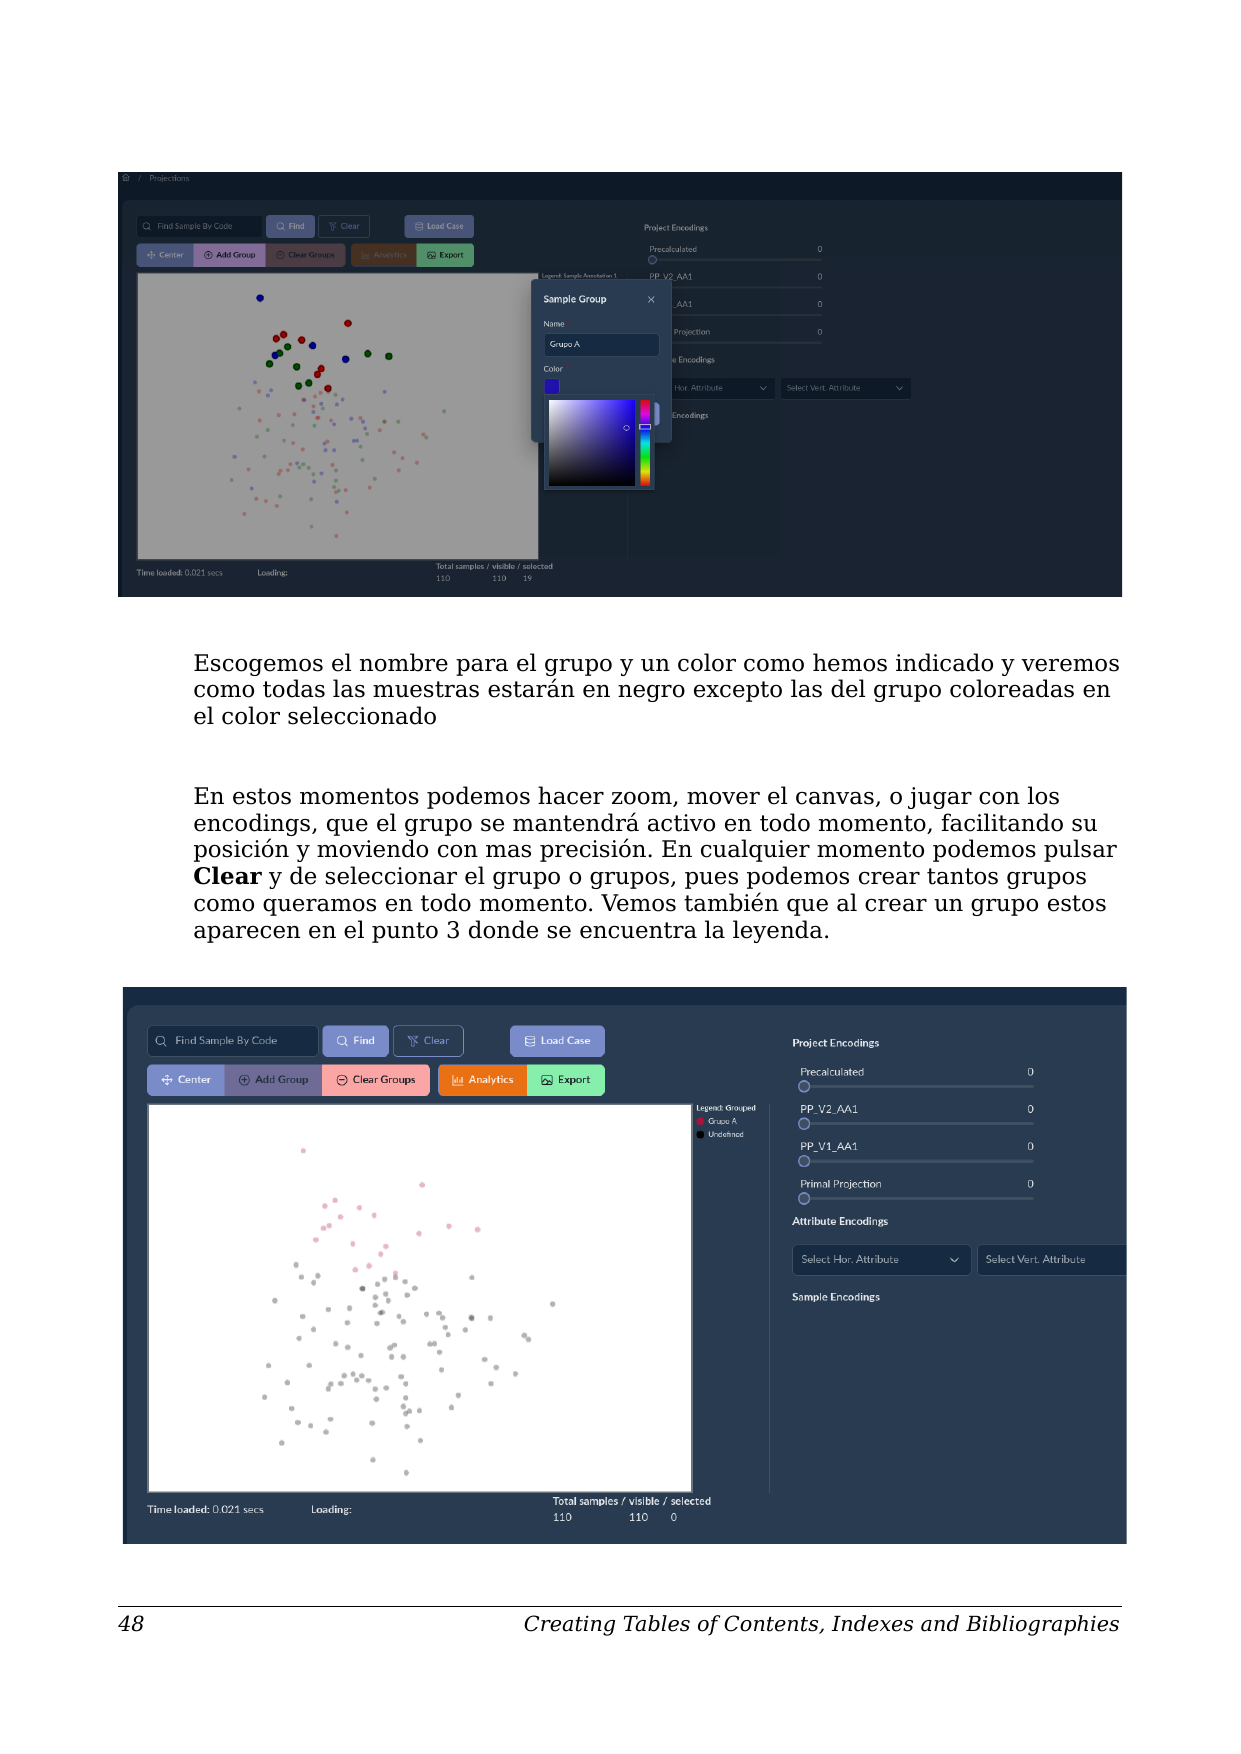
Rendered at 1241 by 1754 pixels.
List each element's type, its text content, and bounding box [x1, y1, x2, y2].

text Escogemos el nombre para el grupo y un color como hemos indicado y veremos como todas las muestras estarán en negro excepto las del grupo coloreadas en el color seleccionado [193, 597, 1122, 730]
text En estos momentos podemos hacer zoom, mover el canvas, o jugar con los encodings, que el grupo se mantendrá activo en todo momento, facilitando su posición y moviendo con mas precisión. En cualquier momento podemos pulsar Clear y de seleccionar el grupo o grupos, pues podemos crear tantos grupos como queramos en todo momento. Vemos también que al crear un grupo estos aparecen en el punto 3 donde se encuentra la leyenda. [193, 730, 1122, 970]
picture [122, 987, 1127, 1544]
picture [118, 172, 1123, 597]
